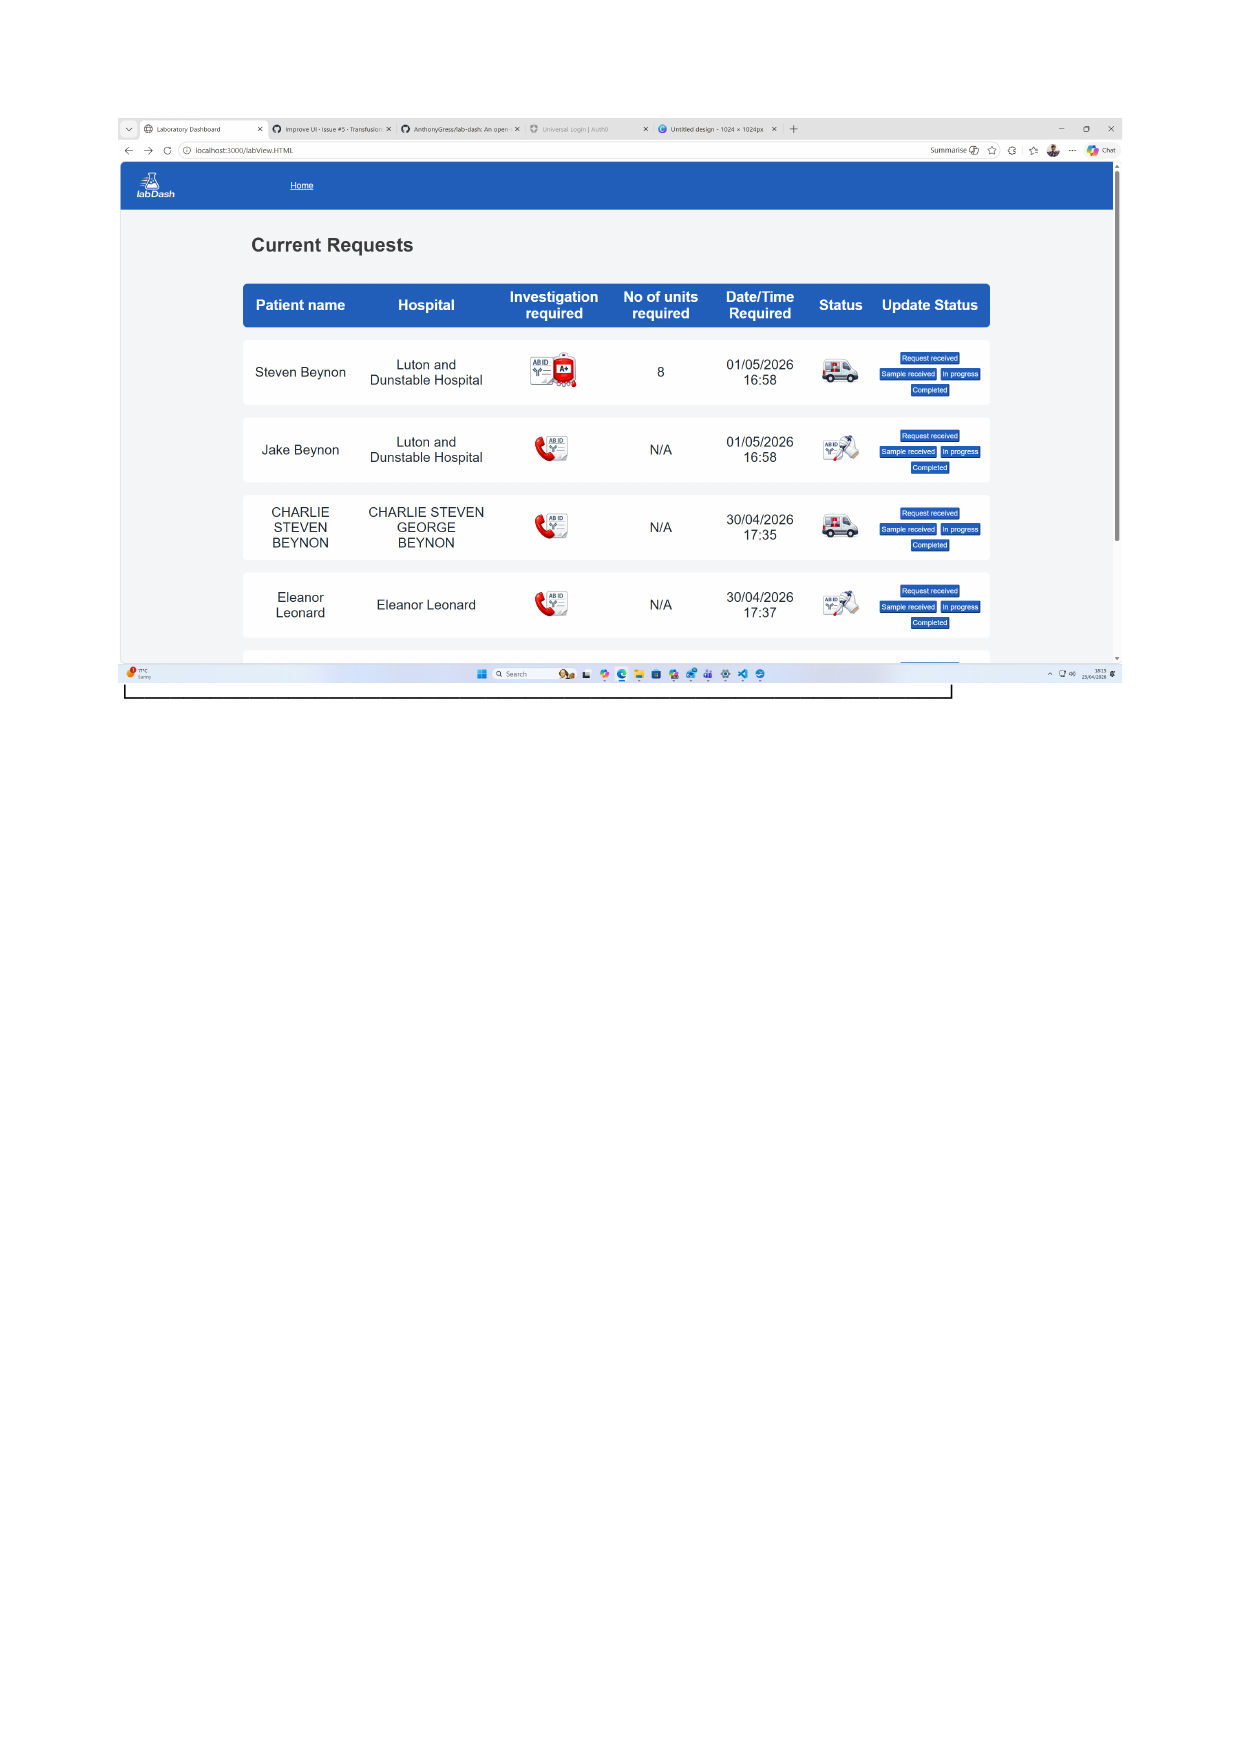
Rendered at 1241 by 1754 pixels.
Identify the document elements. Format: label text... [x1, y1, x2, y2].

text └──────────────────────────────────────────────────────────────┘ [118, 683, 1122, 713]
picture [118, 118, 1123, 683]
